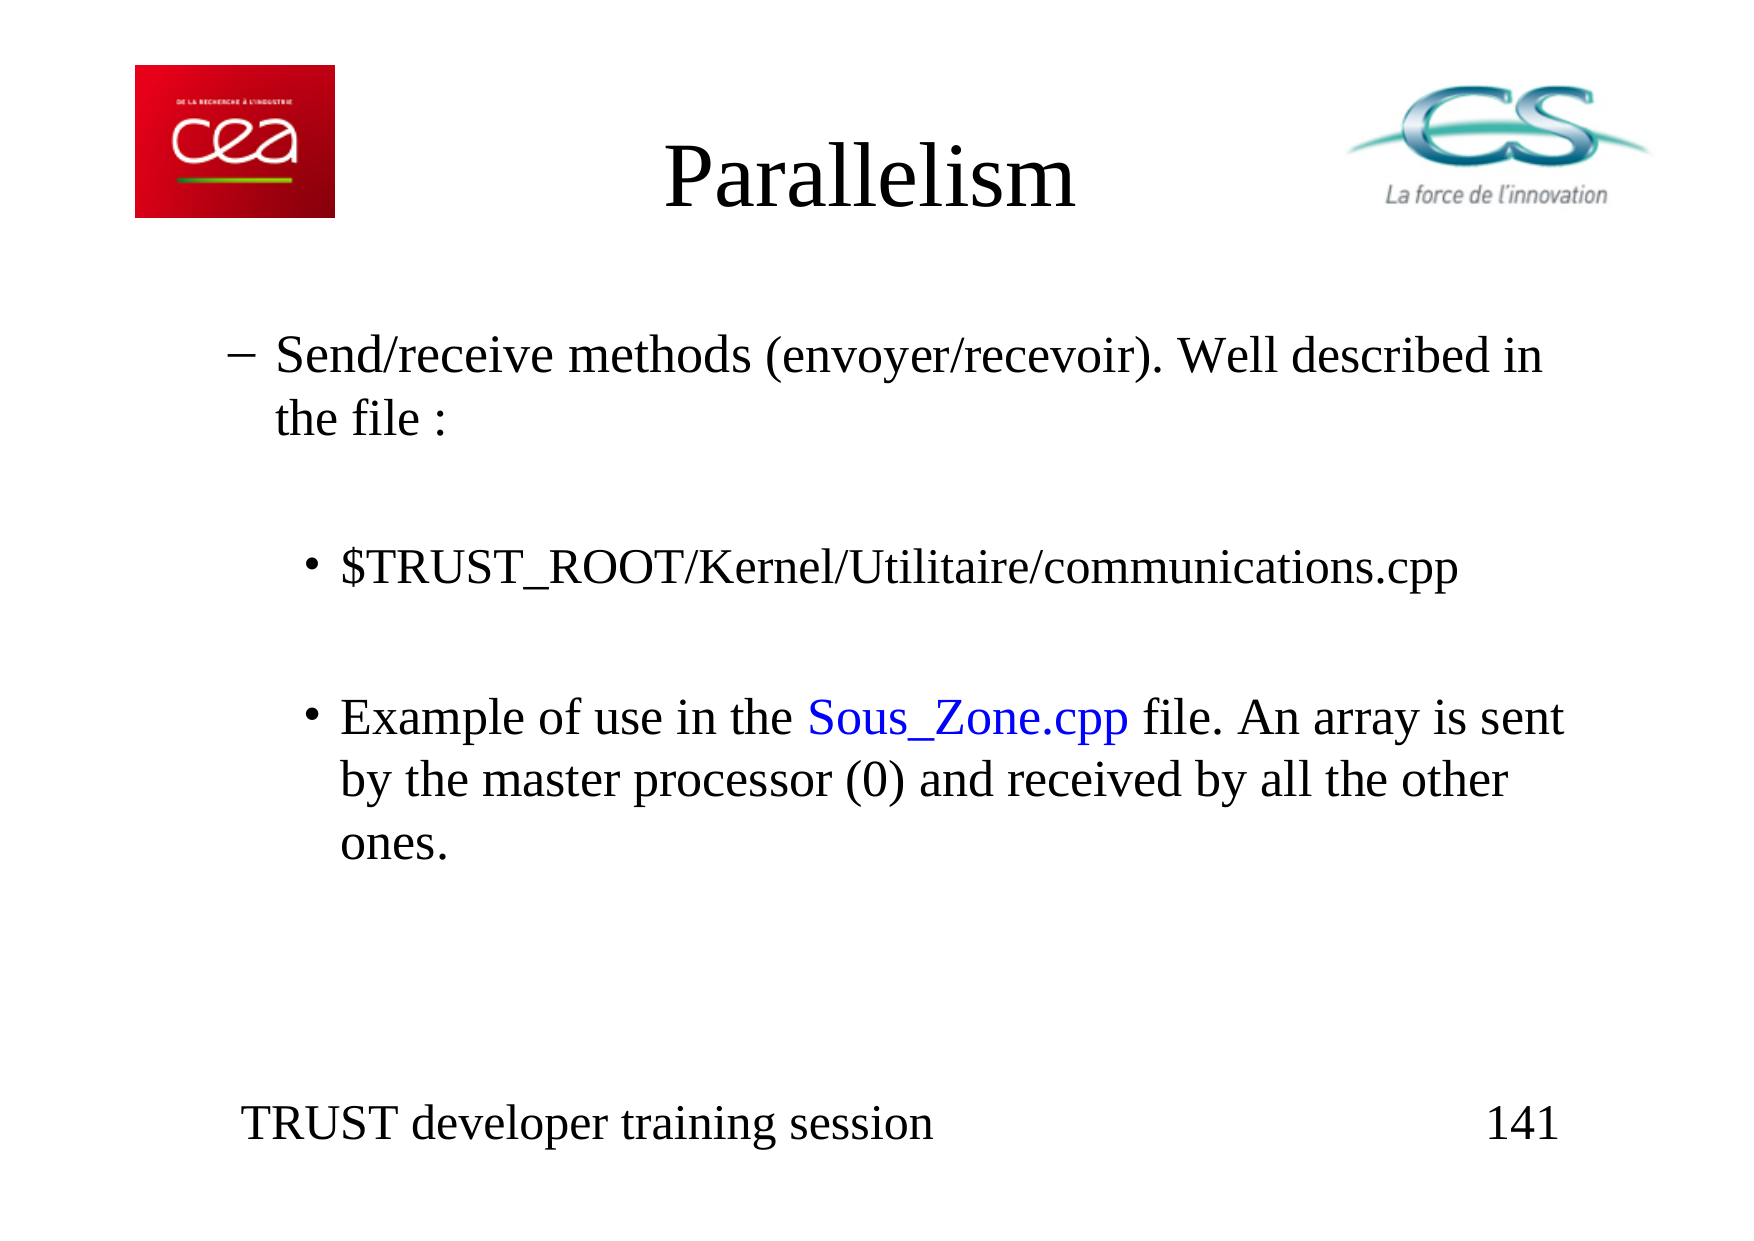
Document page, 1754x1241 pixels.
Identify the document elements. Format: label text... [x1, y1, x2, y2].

title Parallelism [195, 44, 1546, 295]
picture [1546, 73, 1662, 218]
picture [135, 65, 195, 218]
text_box Send/receive methods (envoyer/recevoir). Well described in the file : $TRUST_ROOT/Kernel/Utilitaire/communications.cpp Example of use in the Sous_Zone.cpp file. An array is sent by the master processor (0) and received by all the other ones. [137, 310, 1608, 1120]
